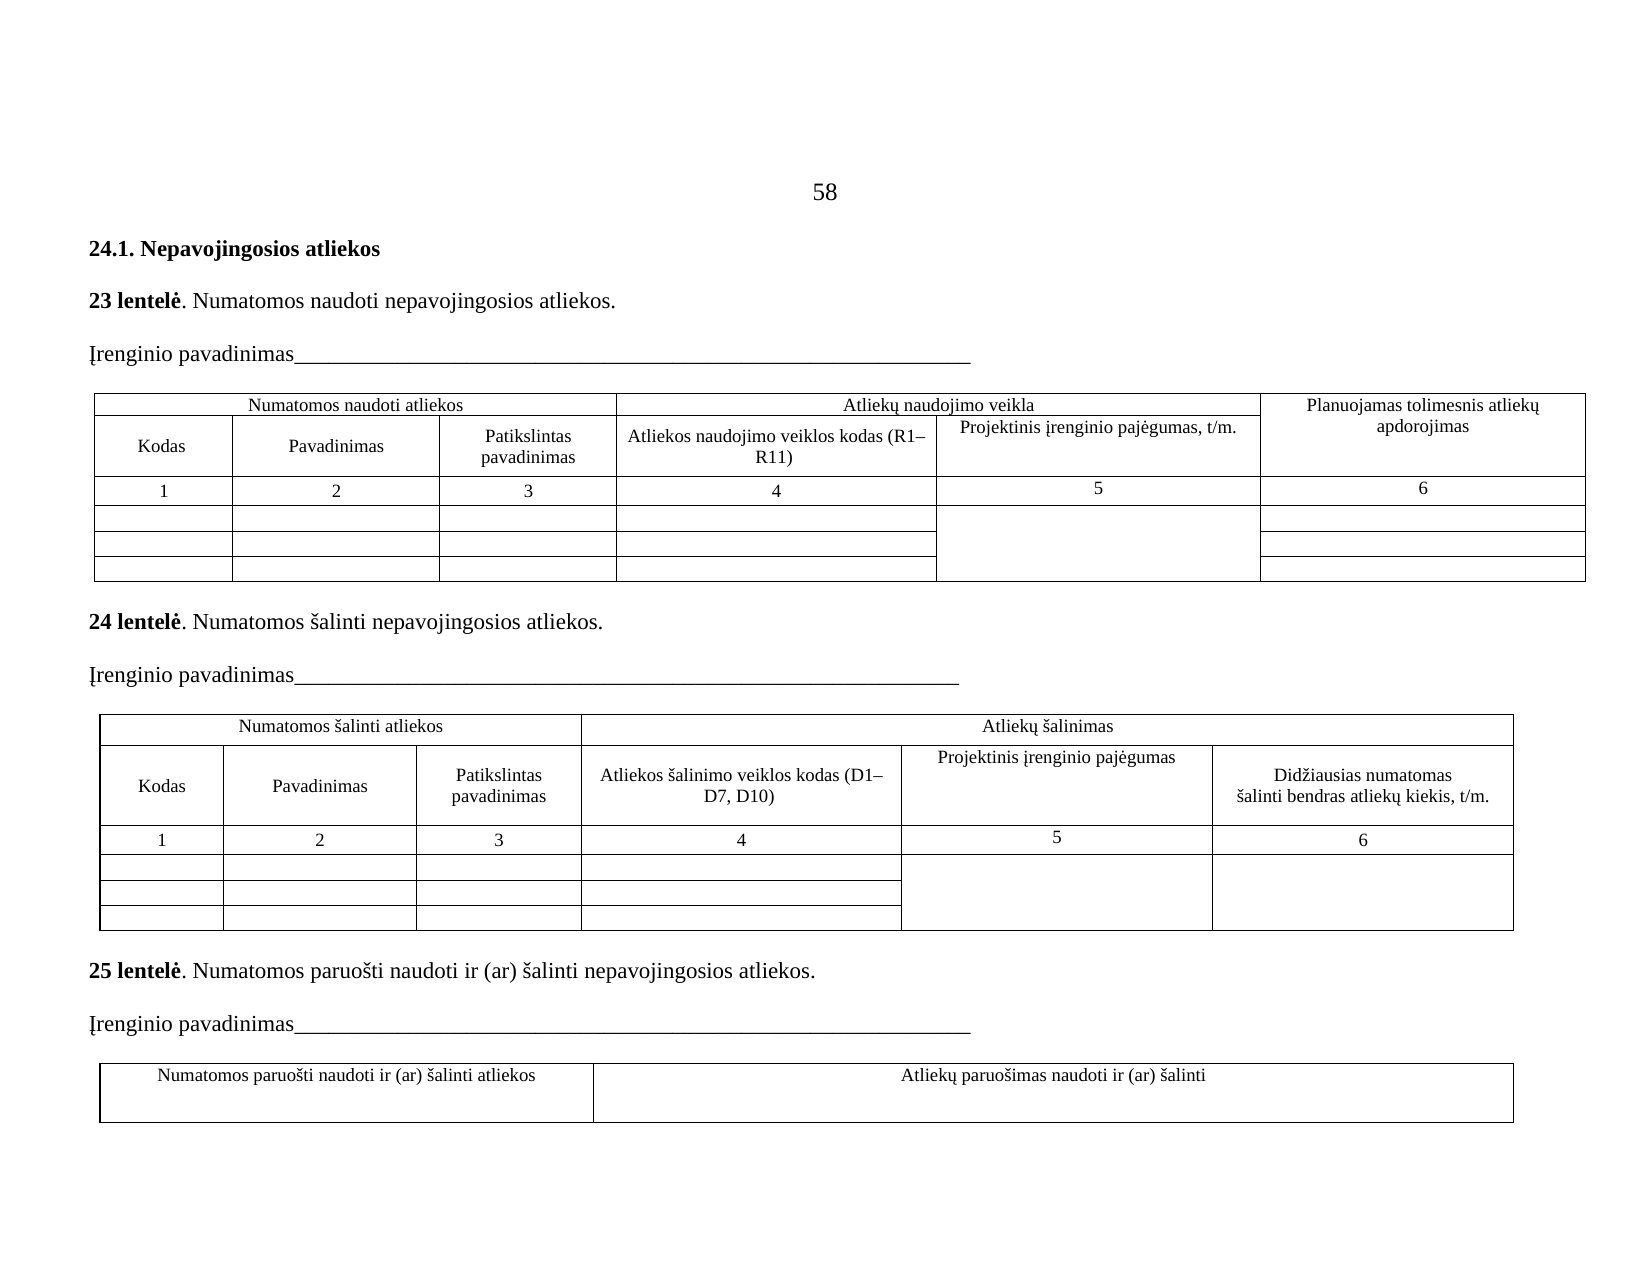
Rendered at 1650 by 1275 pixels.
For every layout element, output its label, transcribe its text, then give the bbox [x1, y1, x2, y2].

table_cell 3 [440, 477, 616, 505]
table_cell 5 [937, 477, 1260, 505]
table_cell [233, 506, 439, 531]
text Įrenginio pavadinimas [89, 340, 1561, 366]
table_cell [95, 532, 232, 556]
table_header Planuojamas tolimesnis atliekų apdorojimas [1261, 394, 1585, 476]
text Įrenginio pavadinimas [89, 661, 1561, 688]
table_cell [101, 881, 223, 905]
table_header Atliekų paruošimas naudoti ir (ar) šalinti [594, 1064, 1513, 1122]
text 25 lentelė. Numatomos paruošti naudoti ir (ar) šalinti nepavojingosios atliekos. [89, 957, 1561, 984]
table_cell Atliekos šalinimo veiklos kodas (D1–D7, D10) [582, 746, 901, 824]
table_header Atliekų šalinimas [582, 715, 1513, 745]
table_cell 1 [95, 477, 232, 505]
table_cell 4 [617, 477, 936, 505]
table_cell [617, 557, 936, 581]
table_cell [95, 557, 232, 581]
table_cell Pavadinimas [224, 746, 416, 824]
table_cell [101, 855, 223, 879]
table_cell Kodas [101, 746, 223, 824]
text 24.1. Nepavojingosios atliekos [89, 235, 1561, 261]
table_cell [937, 506, 1260, 581]
table_cell 3 [417, 826, 581, 854]
table_cell [582, 881, 901, 905]
table_cell 4 [582, 826, 901, 854]
table_cell [1261, 532, 1585, 556]
table_header Numatomos paruošti naudoti ir (ar) šalinti atliekos [101, 1064, 593, 1122]
table_cell 2 [233, 477, 439, 505]
table_cell [224, 906, 416, 930]
table_cell Didžiausias numatomas šalinti bendras atliekų kiekis, t/m. [1213, 746, 1513, 824]
table_cell [101, 906, 223, 930]
table_cell [233, 557, 439, 581]
table_cell Atliekos naudojimo veiklos kodas (R1–R11) [617, 416, 936, 476]
table_cell [582, 906, 901, 930]
table_cell Pavadinimas [233, 416, 439, 476]
table_cell [95, 506, 232, 531]
table_cell 6 [1261, 477, 1585, 505]
table_cell Patikslintas pavadinimas [417, 746, 581, 824]
table_cell Kodas [95, 416, 232, 476]
text 24 lentelė. Numatomos šalinti nepavojingosios atliekos. [89, 609, 1561, 635]
table_header Atliekų naudojimo veikla [617, 394, 1260, 415]
text 23 lentelė. Numatomos naudoti nepavojingosios atliekos. [89, 287, 1561, 314]
table_cell 5 [902, 826, 1212, 854]
table_cell Projektinis įrenginio pajėgumas, t/m. [937, 416, 1260, 476]
table_cell [417, 906, 581, 930]
table_cell [224, 881, 416, 905]
table_cell 2 [224, 826, 416, 854]
table_cell [233, 532, 439, 556]
table_header Numatomos šalinti atliekos [101, 715, 581, 745]
table_header Numatomos naudoti atliekos [95, 394, 616, 415]
table_cell Projektinis įrenginio pajėgumas [902, 746, 1212, 824]
table_cell [440, 532, 616, 556]
table_cell [582, 855, 901, 879]
table_cell 1 [101, 826, 223, 854]
table_cell [617, 506, 936, 531]
table_cell [902, 855, 1212, 930]
table_cell Patikslintas pavadinimas [440, 416, 616, 476]
table_cell [617, 532, 936, 556]
table_cell [1261, 557, 1585, 581]
table_cell 6 [1213, 826, 1513, 854]
table_cell [224, 855, 416, 879]
table_cell [440, 557, 616, 581]
table_cell [1213, 855, 1513, 930]
table_cell [440, 506, 616, 531]
table_cell [417, 855, 581, 879]
table_cell [1261, 506, 1585, 531]
table_cell [417, 881, 581, 905]
text Įrenginio pavadinimas [89, 1010, 1561, 1037]
